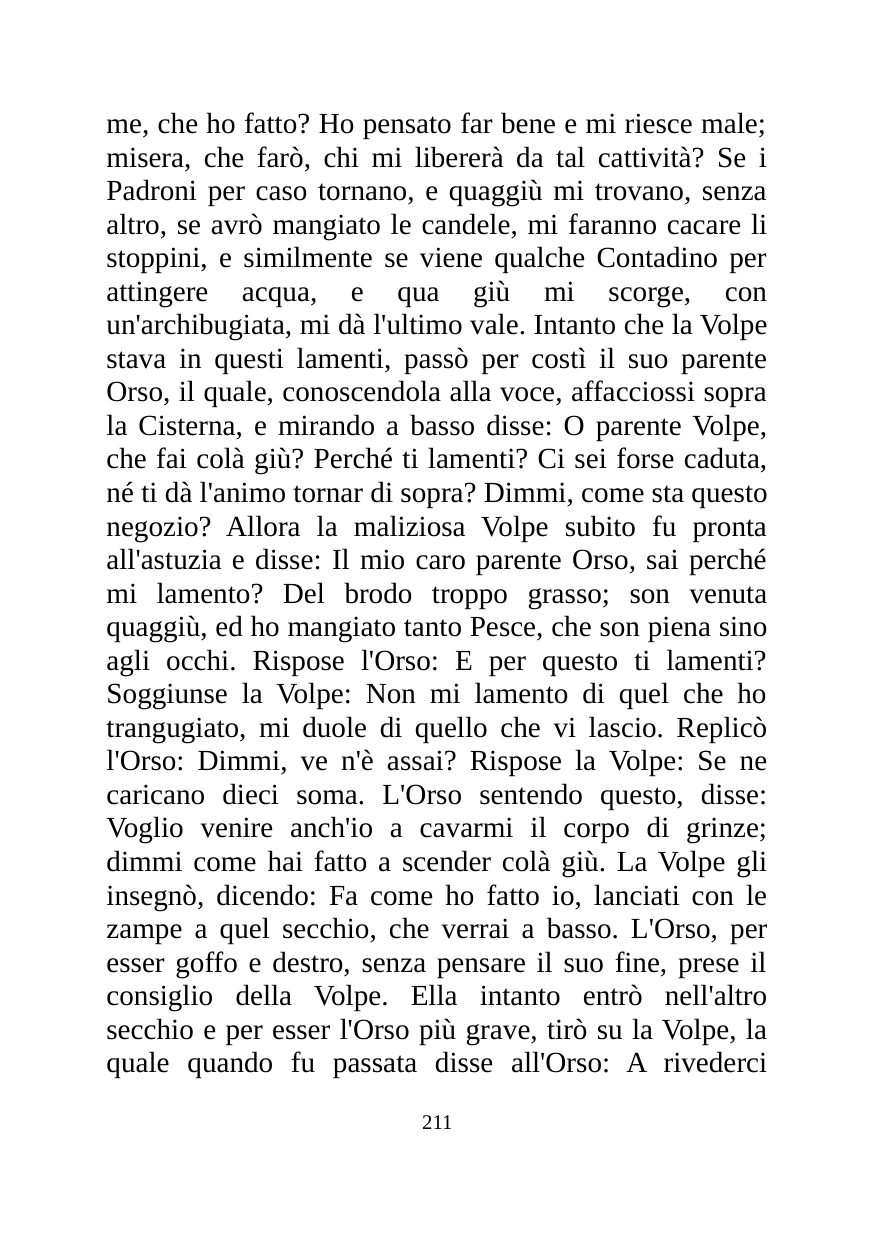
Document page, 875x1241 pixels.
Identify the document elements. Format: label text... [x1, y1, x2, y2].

text me, che ho fatto? Ho pensato far bene e mi riesce male; misera, che farò, chi mi libererà da tal cattività? Se i Padroni per caso tornano, e quaggiù mi trovano, senza altro, se avrò mangiato le candele, mi faranno cacare li stoppini, e similmente se viene qualche Contadino per attingere acqua, e qua giù mi scorge, con un'archibugiata, mi dà l'ultimo vale. Intanto che la Volpe stava in questi lamenti, passò per costì il suo parente Orso, il quale, conoscendola alla voce, affacciossi sopra la Cisterna, e mirando a basso disse: O parente Volpe, che fai colà giù? Perché ti lamenti? Ci sei forse caduta, né ti dà l'animo tornar di sopra? Dimmi, come sta questo negozio? Allora la maliziosa Volpe subito fu pronta all'astuzia e disse: Il mio caro parente Orso, sai perché mi lamento? Del brodo troppo grasso; son venuta quaggiù, ed ho mangiato tanto Pesce, che son piena sino agli occhi. Rispose l'Orso: E per questo ti lamenti? Soggiunse la Volpe: Non mi lamento di quel che ho trangugiato, mi duole di quello che vi lascio. Replicò l'Orso: Dimmi, ve n'è assai? Rispose la Volpe: Se ne caricano dieci soma. L'Orso sentendo questo, disse: Voglio venire anch'io a cavarmi il corpo di grinze; dimmi come hai fatto a scender colà giù. La Volpe gli insegnò, dicendo: Fa come ho fatto io, lanciati con le zampe a quel secchio, che verrai a basso. L'Orso, per esser goffo e destro, senza pensare il suo fine, prese il consiglio della Volpe. Ella intanto entrò nell'altro secchio e per esser l'Orso più grave, tirò su la Volpe, la quale quando fu passata disse all'Orso: A rivederci [106, 106, 768, 1079]
